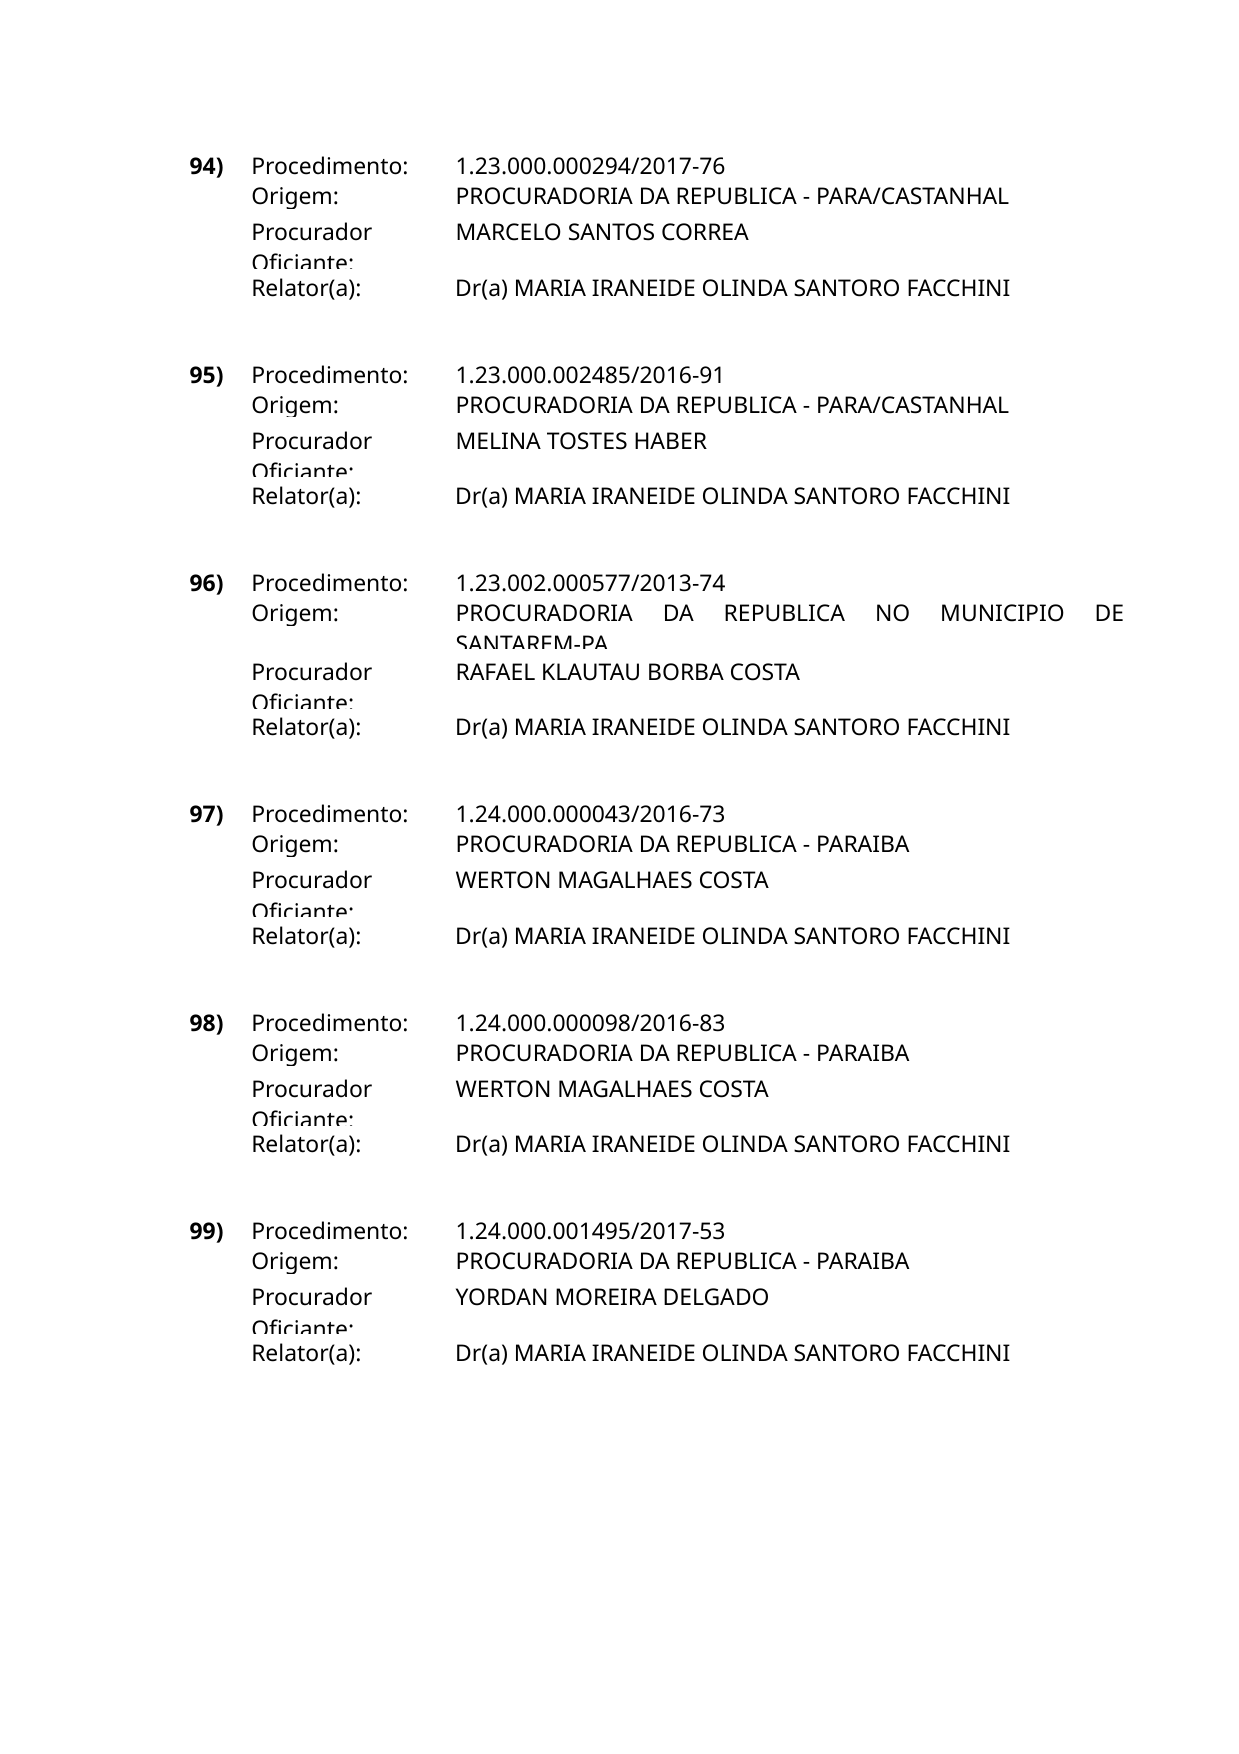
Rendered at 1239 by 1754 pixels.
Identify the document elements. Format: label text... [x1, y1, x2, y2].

table_cell [189, 950, 251, 1007]
table_cell [189, 180, 251, 208]
table_cell Origem: [251, 597, 455, 626]
table_cell [1125, 359, 1239, 387]
table_cell [189, 480, 251, 510]
table_cell [0, 828, 189, 857]
table_cell [189, 828, 251, 857]
table_cell Procurador Oficiante: [251, 656, 455, 708]
table_cell Procedimento: [251, 1215, 455, 1244]
table_cell [0, 480, 189, 510]
table_cell [0, 920, 189, 950]
table_header Dr(a) MARIA IRANEIDE OLINDA SANTORO FACCHINI [455, 272, 1122, 300]
table_cell Origem: [251, 180, 455, 208]
table_cell 1.24.000.000043/2016-73 [455, 798, 1124, 827]
table_cell [1125, 150, 1239, 178]
table_cell [1125, 1073, 1239, 1124]
table_cell PROCURADORIA DA REPUBLICA - PARAIBA [455, 828, 1124, 857]
table_cell [251, 302, 455, 358]
table_cell [0, 711, 189, 741]
table_cell [455, 1065, 1124, 1073]
table_header Dr(a) MARIA IRANEIDE OLINDA SANTORO FACCHINI [455, 1128, 1122, 1157]
table_cell [189, 857, 251, 864]
table_cell [0, 510, 189, 567]
table_cell [0, 656, 189, 707]
table_header [455, 0, 1124, 150]
table_header Relator(a): [251, 920, 455, 948]
table_cell [1125, 626, 1239, 648]
table_cell Procurador Oficiante: [251, 425, 455, 477]
table_cell Procedimento: [251, 567, 455, 596]
table_cell 1.23.000.002485/2016-91 [455, 359, 1124, 387]
table_cell [189, 1128, 251, 1158]
table_cell 1.23.002.000577/2013-74 [455, 567, 1124, 596]
table_header Dr(a) MARIA IRANEIDE OLINDA SANTORO FACCHINI [455, 480, 1122, 509]
table_cell [189, 1281, 251, 1332]
table_cell [189, 1065, 251, 1073]
table_cell [1125, 425, 1239, 476]
table_cell Procurador Oficiante: [251, 1281, 455, 1334]
table_cell 1.24.000.001495/2017-53 [455, 1215, 1124, 1244]
table_cell [455, 648, 1124, 656]
table_cell Origem: [251, 1245, 455, 1274]
table_cell Origem: [251, 1037, 455, 1065]
table_cell [1125, 510, 1239, 567]
table_header Relator(a): [251, 711, 455, 740]
table_cell [189, 1337, 251, 1367]
table_cell [251, 626, 455, 648]
table_cell [189, 1073, 251, 1124]
table_cell [0, 1158, 189, 1215]
table_header Dr(a) MARIA IRANEIDE OLINDA SANTORO FACCHINI [455, 1337, 1122, 1365]
table_cell Procedimento: [251, 1007, 455, 1035]
table_cell Procurador Oficiante: [251, 1073, 455, 1125]
table_cell [1125, 480, 1239, 510]
table_cell [455, 1274, 1124, 1281]
table_cell [1125, 1065, 1239, 1073]
table_cell [1125, 798, 1239, 827]
table_cell WERTON MAGALHAES COSTA [455, 864, 1124, 915]
table_cell 96) [189, 567, 251, 596]
table_cell 99) [189, 1215, 251, 1244]
table_cell [1125, 1007, 1239, 1035]
table_cell [251, 417, 455, 424]
table_cell [189, 209, 251, 216]
table_cell [189, 302, 251, 358]
table_cell [0, 216, 189, 267]
table_cell [189, 864, 251, 915]
table_cell [0, 1065, 189, 1073]
table_cell [0, 1215, 189, 1244]
table_cell Procedimento: [251, 798, 455, 827]
table_cell [1125, 920, 1239, 950]
table_cell [0, 567, 189, 596]
table_cell [1125, 1337, 1239, 1367]
table_cell [251, 648, 455, 656]
table_cell [251, 1158, 455, 1215]
table_cell [1125, 656, 1239, 707]
table_cell [1125, 1037, 1239, 1065]
table_cell [0, 1037, 189, 1065]
table_cell 95) [189, 359, 251, 387]
table_cell [455, 417, 1124, 424]
table_header [251, 0, 455, 150]
table_cell [1125, 648, 1239, 656]
table_cell [455, 950, 1124, 1007]
table_cell [189, 626, 251, 648]
table_cell [189, 272, 251, 302]
table_cell [0, 209, 189, 216]
table_cell [0, 359, 189, 387]
table_cell 94) [189, 150, 251, 178]
table_header [0, 0, 189, 150]
table_cell [1125, 417, 1239, 424]
table_cell [1125, 950, 1239, 1007]
table_cell [189, 1158, 251, 1215]
table_cell [1125, 1128, 1239, 1158]
table_cell Procurador Oficiante: [251, 864, 455, 917]
table_cell [0, 150, 189, 178]
table_cell [189, 1037, 251, 1065]
table_cell [455, 510, 1124, 567]
table_cell [251, 510, 455, 567]
table_cell [0, 1073, 189, 1124]
table_cell [189, 741, 251, 798]
table_header Dr(a) MARIA IRANEIDE OLINDA SANTORO FACCHINI [455, 711, 1122, 740]
table_cell [1125, 1281, 1239, 1332]
table_cell [455, 1158, 1124, 1215]
table_cell [189, 389, 251, 417]
table_cell PROCURADORIA DA REPUBLICA - PARAIBA [455, 1037, 1124, 1065]
table_cell [0, 1281, 189, 1332]
table_cell Procurador Oficiante: [251, 216, 455, 268]
table_cell [189, 417, 251, 424]
table_cell [189, 1274, 251, 1281]
table_cell [0, 1274, 189, 1281]
table_cell [455, 209, 1124, 216]
table_cell [1125, 272, 1239, 302]
table_cell [0, 1128, 189, 1158]
table_cell 1.23.000.000294/2017-76 [455, 150, 1124, 178]
table_cell [189, 648, 251, 656]
table_cell [189, 510, 251, 567]
table_cell [1125, 741, 1239, 798]
table_cell PROCURADORIA DA REPUBLICA - PARA/CASTANHAL [455, 180, 1124, 208]
table_cell PROCURADORIA DA REPUBLICA - PARAIBA [455, 1245, 1124, 1274]
table_cell [189, 920, 251, 950]
table_cell Procedimento: [251, 359, 455, 387]
table_cell [189, 656, 251, 707]
table_cell [251, 741, 455, 798]
table_cell [189, 597, 251, 626]
table_cell [189, 711, 251, 741]
table_cell [189, 1245, 251, 1274]
table_cell PROCURADORIA DA REPUBLICA NO MUNICIPIO DE SANTAREM-PA [455, 597, 1124, 648]
table_cell YORDAN MOREIRA DELGADO [455, 1281, 1124, 1332]
table_header Relator(a): [251, 480, 455, 509]
table_cell Procedimento: [251, 150, 455, 178]
table_cell [251, 1065, 455, 1073]
table_cell [0, 425, 189, 476]
table_cell [0, 1007, 189, 1035]
table_cell [1125, 1215, 1239, 1244]
table_cell [189, 425, 251, 476]
table_cell [1125, 828, 1239, 857]
table_cell [1125, 864, 1239, 915]
table_header Relator(a): [251, 272, 455, 300]
table_cell [251, 857, 455, 864]
table_cell [0, 597, 189, 626]
table_cell [0, 648, 189, 656]
table_header Relator(a): [251, 1337, 455, 1365]
table_cell [1125, 180, 1239, 208]
table_cell [1125, 302, 1239, 358]
table_cell [1125, 597, 1239, 626]
table_cell 1.24.000.000098/2016-83 [455, 1007, 1124, 1035]
table_cell [455, 741, 1124, 798]
table_cell [0, 1245, 189, 1274]
table_cell [251, 950, 455, 1007]
table_cell [455, 302, 1124, 358]
table_cell PROCURADORIA DA REPUBLICA - PARA/CASTANHAL [455, 389, 1124, 417]
table_cell [0, 864, 189, 915]
table_cell [0, 1337, 189, 1367]
table_cell [251, 272, 1124, 302]
table_cell [0, 417, 189, 424]
table_cell [1125, 567, 1239, 596]
table_cell [0, 798, 189, 827]
table_cell [251, 1274, 455, 1281]
table_cell 97) [189, 798, 251, 827]
table_cell [0, 302, 189, 358]
table_cell [0, 950, 189, 1007]
table_header Relator(a): [251, 1128, 455, 1157]
table_header [189, 0, 251, 150]
table_cell MARCELO SANTOS CORREA [455, 216, 1124, 267]
table_cell [0, 626, 189, 648]
table_cell Origem: [251, 828, 455, 857]
table_cell [1125, 209, 1239, 216]
table_cell [455, 857, 1124, 864]
table_cell [1125, 711, 1239, 741]
table_cell RAFAEL KLAUTAU BORBA COSTA [455, 656, 1124, 707]
table_cell [1125, 389, 1239, 417]
table_cell [0, 180, 189, 208]
table_cell Origem: [251, 389, 455, 417]
table_cell [0, 272, 189, 302]
table_cell [1125, 1158, 1239, 1215]
table_cell [0, 389, 189, 417]
table_cell [1125, 1245, 1239, 1274]
table_header Dr(a) MARIA IRANEIDE OLINDA SANTORO FACCHINI [455, 920, 1122, 948]
table_cell [0, 857, 189, 864]
table_cell MELINA TOSTES HABER [455, 425, 1124, 476]
table_cell [0, 741, 189, 798]
table_cell [189, 216, 251, 267]
table_cell [1125, 857, 1239, 864]
table_cell WERTON MAGALHAES COSTA [455, 1073, 1124, 1124]
table_cell 98) [189, 1007, 251, 1035]
table_cell [1125, 216, 1239, 267]
table_cell [251, 209, 455, 216]
table_cell [1125, 1274, 1239, 1281]
table_header [1125, 0, 1239, 150]
